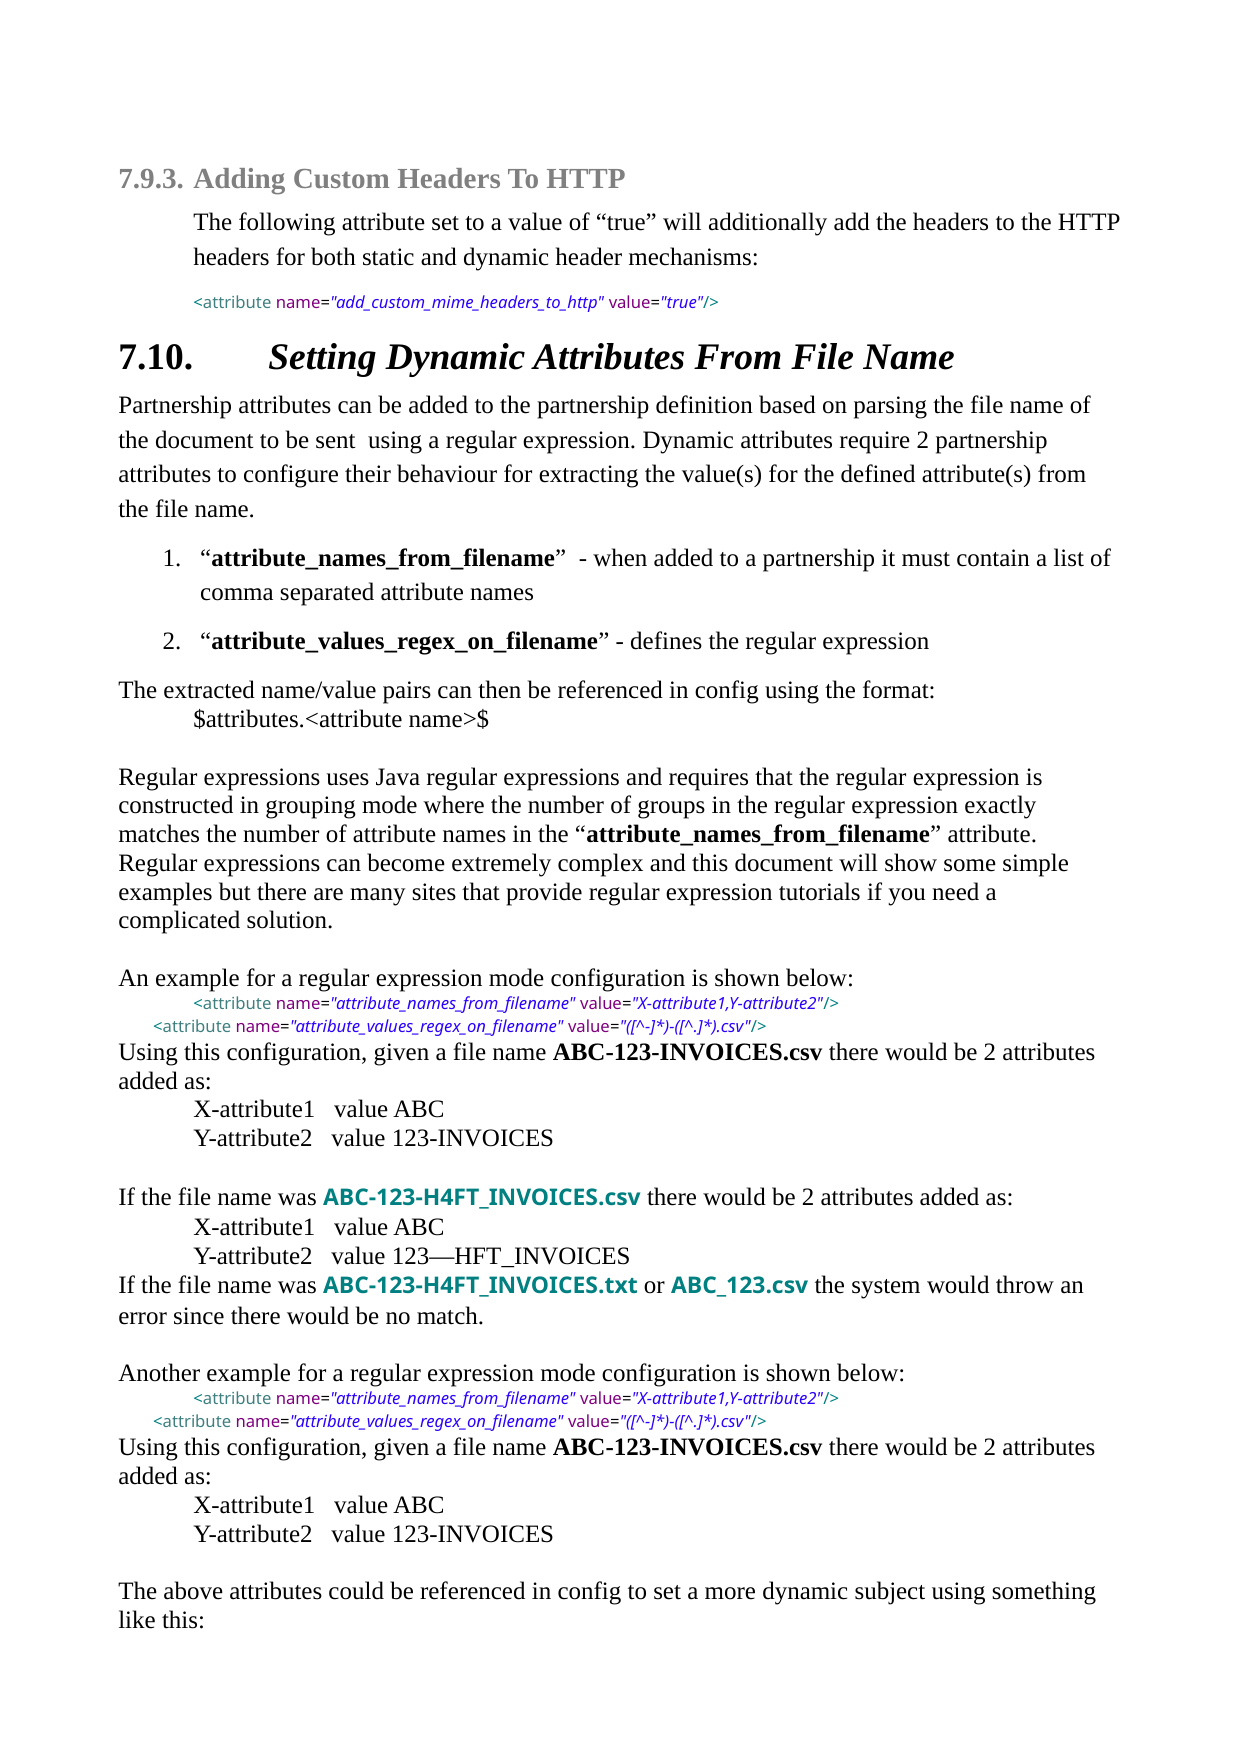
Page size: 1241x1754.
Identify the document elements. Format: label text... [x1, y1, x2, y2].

text Using this configuration, given a file name ABC-123-INVOICES.csv there would be 2 attributes added as: [118, 1037, 1122, 1094]
text The above attributes could be referenced in config to set a more dynamic subject using something like this: [118, 1576, 1122, 1634]
text <attribute name="attribute_names_from_filename" value="X-attribute1,Y-attribute2"/> [193, 992, 1122, 1014]
text <attribute name="attribute_values_regex_on_filename" value="([^-]*)-([^.]*).csv"/> [118, 1410, 1122, 1432]
text If the file name was ABC-123-H4FT_INVOICES.csv there would be 2 attributes added as: [118, 1181, 1122, 1212]
text An example for a regular expression mode configuration is shown below: [118, 963, 1122, 992]
list “attribute_names_from_filename” - when added to a partnership it must contain a list of comma separated attribute names [162, 543, 1122, 606]
text Using this configuration, given a file name ABC-123-INVOICES.csv there would be 2 attributes added as: [118, 1432, 1122, 1490]
text <attribute name="add_custom_mime_headers_to_http" value="true"/> [193, 291, 1122, 314]
text X-attribute1 value ABC Y-attribute2 value 123-INVOICES [193, 1490, 1122, 1547]
text <attribute name="attribute_names_from_filename" value="X-attribute1,Y-attribute2"/> [193, 1387, 1122, 1410]
text Another example for a regular expression mode configuration is shown below: [118, 1358, 1122, 1387]
subtitle Adding Custom Headers To HTTP [118, 161, 1122, 195]
text The following attribute set to a value of “true” will additionally add the headers to the HTTP headers for both static and dynamic header mechanisms: [193, 207, 1122, 271]
text X-attribute1 value ABC Y-attribute2 value 123—HFT_INVOICES [193, 1212, 1122, 1269]
text X-attribute1 value ABC Y-attribute2 value 123-INVOICES [193, 1094, 1122, 1152]
text If the file name was ABC-123-H4FT_INVOICES.txt or ABC_123.csv the system would throw an error since there would be no match. [118, 1269, 1122, 1329]
text The extracted name/value pairs can then be referenced in config using the format: [118, 675, 1122, 704]
text Partnership attributes can be added to the partnership definition based on parsing the file name of the document to be sent using a regular expression. Dynamic attributes require 2 partnership attributes to configure their behaviour for extracting the value(s) for the defined attribute(s) from the file name. [118, 390, 1122, 522]
list “attribute_values_regex_on_filename” - defines the regular expression [162, 626, 1122, 655]
text Regular expressions uses Java regular expressions and requires that the regular expression is constructed in grouping mode where the number of groups in the regular expression exactly matches the number of attribute names in the “attribute_names_from_filename” attribute. Regular expressions can become extremely complex and this document will show some simple examples but there are many sites that provide regular expression tutorials if you need a complicated solution. [118, 762, 1122, 934]
text $attributes.<attribute name>$ [193, 704, 1122, 733]
text <attribute name="attribute_values_regex_on_filename" value="([^-]*)-([^.]*).csv"/> [118, 1014, 1122, 1037]
subtitle Setting Dynamic Attributes From File Name [118, 334, 1122, 378]
